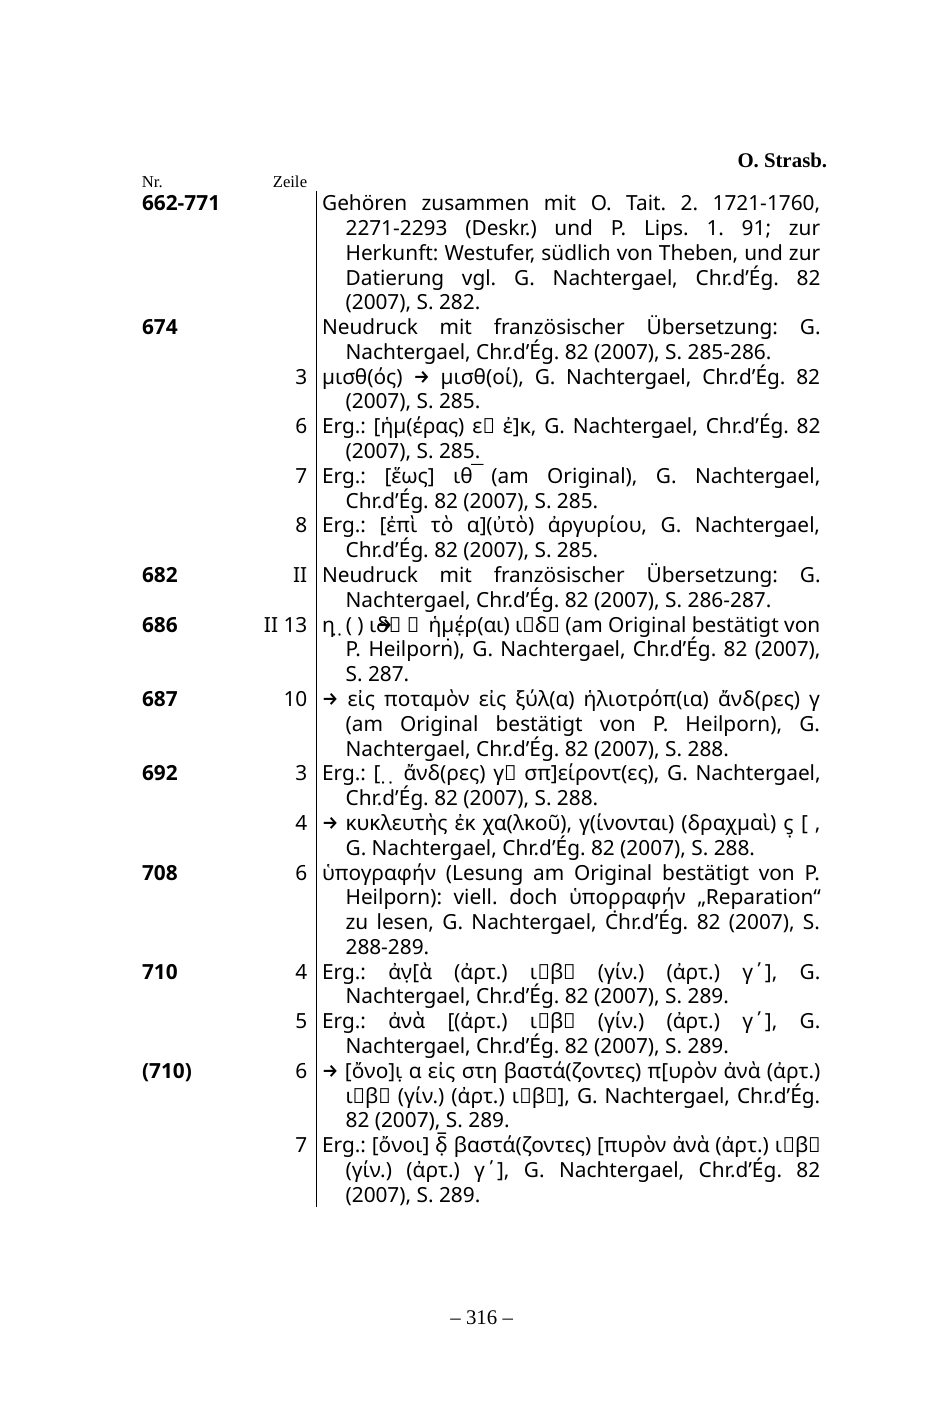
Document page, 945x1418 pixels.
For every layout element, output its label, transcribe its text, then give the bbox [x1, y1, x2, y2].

table_cell ὑπογραφήν (Lesung am Original bestätigt von P. Heilporn): viell. doch ὑπορ̣ραφήν „Reparation“ zu lesen, G. Nachtergael, Chr.d’Ég. 82 (2007), S. 288-289. [317, 860, 827, 959]
table_cell 3 [224, 761, 316, 811]
table_cell 3 [224, 364, 316, 414]
table_cell 674 [136, 315, 316, 364]
table_cell 710 [136, 959, 224, 1009]
table_cell 687 [136, 687, 224, 761]
table_cell [136, 1009, 224, 1058]
table_cell 6 [224, 860, 316, 959]
table_cell 4 [224, 959, 316, 1009]
table_cell [136, 414, 224, 463]
table_cell 8 [224, 513, 316, 563]
table_cell 4 [224, 811, 316, 860]
table_cell Neudruck mit französischer Übersetzung: G. Nachtergael, Chr.d’Ég. 82 (2007), S. 285-286. [317, 315, 827, 364]
table_cell II 13 [224, 612, 316, 687]
table_cell Gehören zusammen mit O. Tait. 2. 1721-1760, 2271-2293 (Deskr.) und P. Lips. 1. 91; zur Herkunft: Westufer, südlich von Theben, und zur Datierung vgl. G. Nachtergael, Chr.d’Ég. 82 (2007), S. 282. [317, 191, 827, 315]
table_cell η ̣ ̣( ) ιδ → ἡμ̣έ̣ρ(αι) ιδ (am Original bestätigt von P. Heilporn), G. Nachtergael, Chr.d’Ég. 82 (2007), S. 287. [317, 612, 827, 687]
table_cell → [ὄνο]ι̣ α εἰς στη βαστά(ζοντες) π[υρὸν ἀνὰ (ἀρτ.) ιβ (γίν.) (ἀρτ.) ιβ], G. Nachtergael, Chr.d’Ég. 82 (2007), S. 289. [317, 1059, 827, 1133]
table_cell 5 [224, 1009, 316, 1058]
table_cell 682 [136, 563, 224, 612]
table_cell Erg.: [ ̣ ̣ ἄνδ(ρες) γ σπ]είροντ(ες), G. Nachtergael, Chr.d’Ég. 82 (2007), S. 288. [317, 761, 827, 811]
table_cell [136, 1133, 224, 1207]
table_cell 692 [136, 761, 224, 811]
table_cell II [224, 563, 316, 612]
table_cell 6 [224, 414, 316, 463]
table_cell 7 [224, 464, 316, 513]
table_cell Erg.: [ἐπὶ τὸ α](ὐτὸ) ἀργυρίου, G. Nachtergael, Chr.d’Ég. 82 (2007), S. 285. [317, 513, 827, 563]
table_cell Erg.: [ἕως] ιθ͞ (am Original), G. Nachtergael, Chr.d’Ég. 82 (2007), S. 285. [317, 464, 827, 513]
table_cell 6 [224, 1059, 316, 1133]
table_cell Erg.: ἀν̣[ὰ (ἀρτ.) ιβ (γίν.) (ἀρτ.) γ´], G. Nachtergael, Chr.d’Ég. 82 (2007), S. 289. [317, 959, 827, 1009]
table_cell 708 [136, 860, 224, 959]
table_cell Erg.: [ὄνοι] δ̣̅ βαστά(ζοντες) [πυρὸν ἀνὰ (ἀρτ.) ιβ (γίν.) (ἀρτ.) γ´], G. Nachtergael, Chr.d’Ég. 82 (2007), S. 289. [317, 1133, 827, 1207]
table_cell [136, 364, 224, 414]
table_cell 686 [136, 612, 224, 687]
table_cell 7 [224, 1133, 316, 1207]
table_cell Neudruck mit französischer Übersetzung: G. Nachtergael, Chr.d’Ég. 82 (2007), S. 286-287. [317, 563, 827, 612]
table_cell [136, 811, 224, 860]
table_cell 10 [224, 687, 316, 761]
table_cell Erg.: ἀνὰ [(ἀρτ.) ιβ (γίν.) (ἀρτ.) γ´], G. Nachtergael, Chr.d’Ég. 82 (2007), S. 289. [317, 1009, 827, 1058]
table_cell Erg.: [ἡμ(έρας) ε ἐ]κ, G. Nachtergael, Chr.d’Ég. 82 (2007), S. 285. [317, 414, 827, 463]
table_cell → εἰς ποταμὸν εἰς ξύλ(α) ἡλιοτρόπ(ια) ἄνδ(ρες) γ (am Original bestätigt von P. Heilporn), G. Nachtergael, Chr.d’Ég. 82 (2007), S. 288. [317, 687, 827, 761]
table_cell μισθ(ός) → μισθ(οί), G. Nachtergael, Chr.d’Ég. 82 (2007), S. 285. [317, 364, 827, 414]
table_cell [136, 513, 224, 563]
table_cell (710) [136, 1059, 224, 1133]
table_cell → κυκλευτὴς ἐκ χα(λκοῦ), γ(ίνονται) (δραχμαὶ) ϛ̣ [ , G. Nachtergael, Chr.d’Ég. 82 (2007), S. 288. [317, 811, 827, 860]
table_cell 662-771 [136, 191, 316, 315]
table_cell [136, 464, 224, 513]
